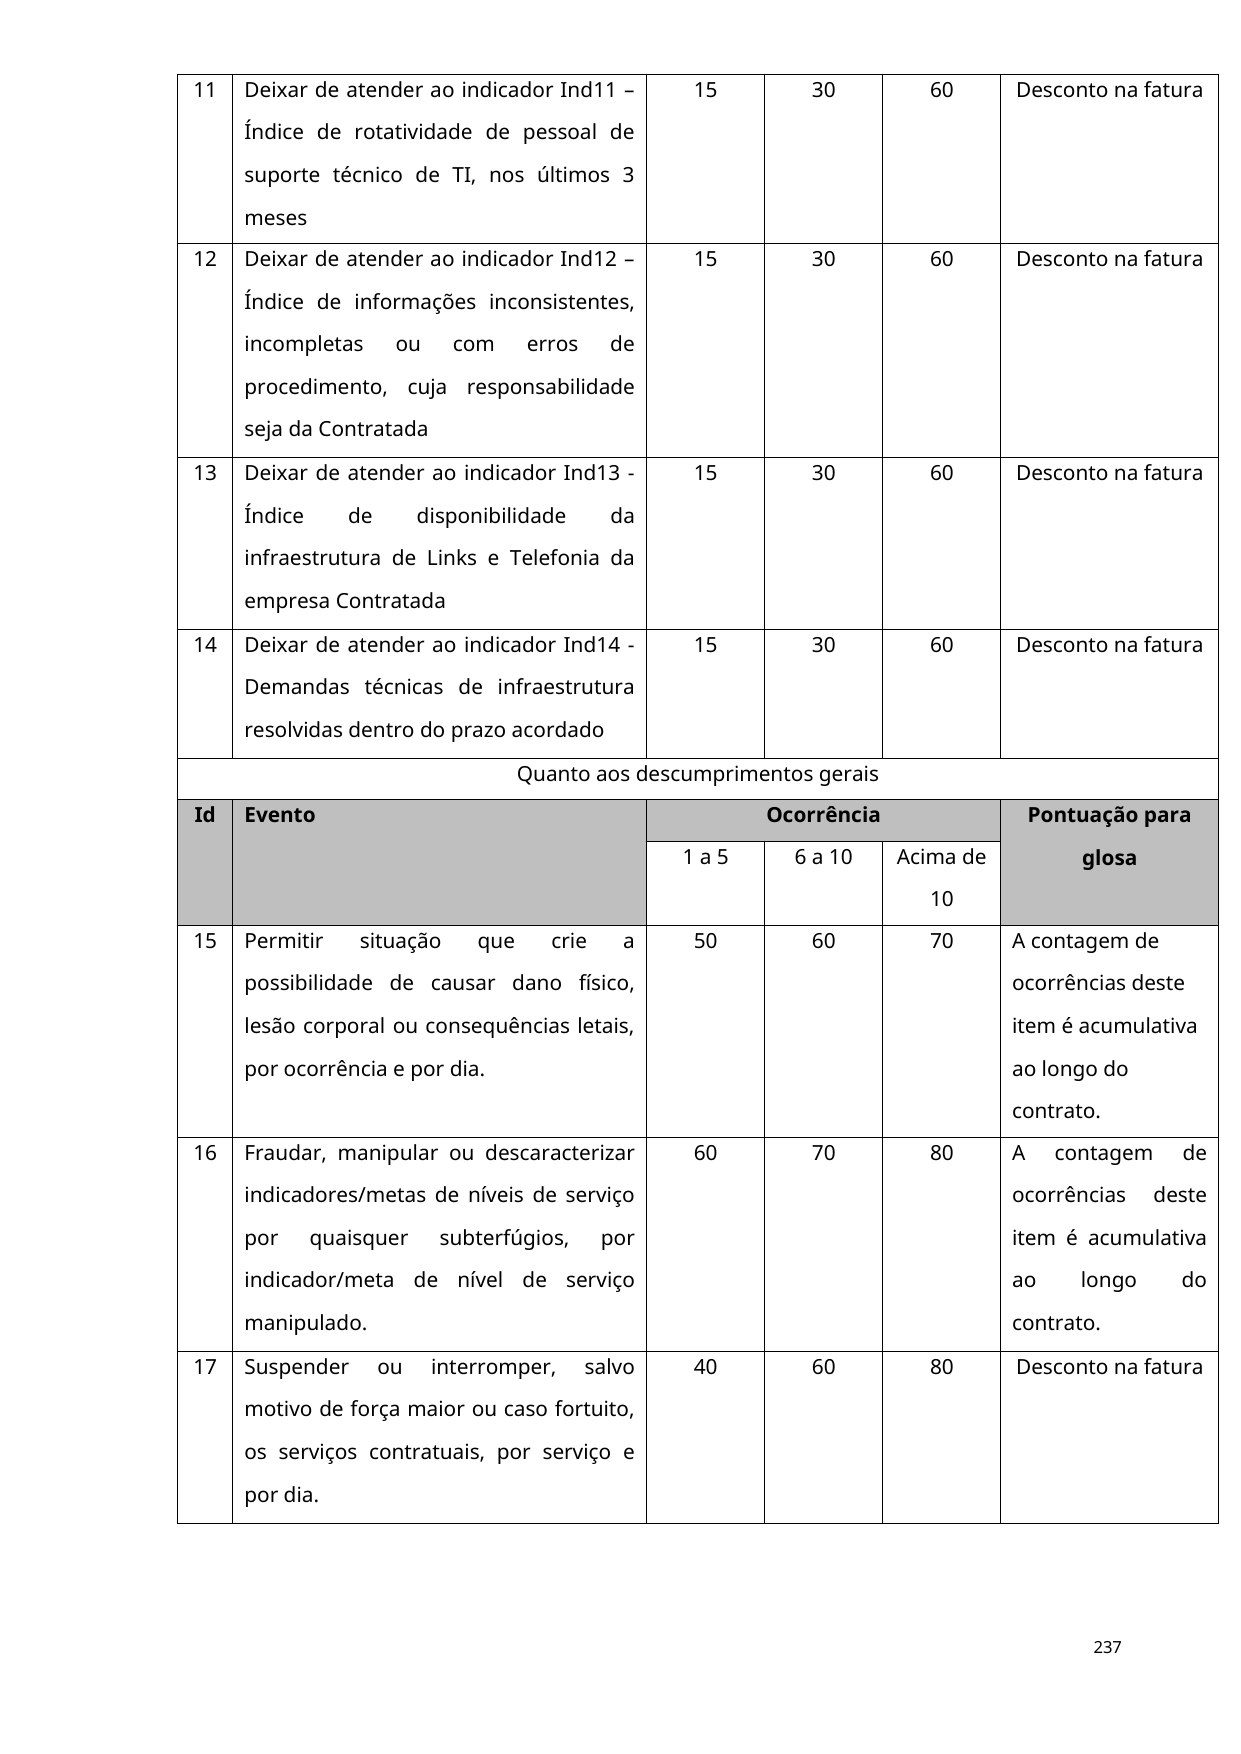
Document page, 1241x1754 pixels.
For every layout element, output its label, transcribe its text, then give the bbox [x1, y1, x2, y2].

table_cell 12 [178, 244, 232, 457]
table_cell 80 [883, 1138, 1000, 1351]
table_cell Acima de 10 [883, 842, 1000, 925]
table_cell Deixar de atender ao indicador Ind14 - Demandas técnicas de infraestrutura resolvidas dentro do prazo acordado [233, 630, 646, 758]
table_cell 30 [765, 458, 882, 629]
table_cell 80 [883, 1352, 1000, 1522]
table_cell 1 a 5 [647, 842, 764, 925]
table_cell 14 [178, 630, 232, 758]
table_cell 17 [178, 1352, 232, 1522]
table_cell 30 [765, 630, 882, 758]
table_cell A contagem de ocorrências deste item é acumulativa ao longo do contrato. [1001, 1138, 1218, 1351]
table_cell Desconto na fatura [1001, 630, 1218, 758]
table_cell 15 [647, 75, 764, 243]
table_cell 70 [765, 1138, 882, 1351]
table_cell 60 [765, 926, 882, 1137]
table_cell Evento [233, 800, 646, 925]
table_cell Deixar de atender ao indicador Ind12 – Índice de informações inconsistentes, incompletas ou com erros de procedimento, cuja responsabilidade seja da Contratada [233, 244, 646, 457]
table_cell Deixar de atender ao indicador Ind13 - Índice de disponibilidade da infraestrutura de Links e Telefonia da empresa Contratada [233, 458, 646, 629]
table_cell A contagem de ocorrências deste item é acumulativa ao longo do contrato. [1001, 926, 1218, 1137]
table_cell 60 [765, 1352, 882, 1522]
table_cell Desconto na fatura [1001, 458, 1218, 629]
table_cell 60 [883, 630, 1000, 758]
table_cell 13 [178, 458, 232, 629]
table_cell 60 [883, 75, 1000, 243]
table_cell Deixar de atender ao indicador Ind11 – Índice de rotatividade de pessoal de suporte técnico de TI, nos últimos 3 meses [233, 75, 646, 243]
table_cell 15 [647, 458, 764, 629]
table_cell 60 [883, 244, 1000, 457]
table_cell Desconto na fatura [1001, 1352, 1218, 1522]
table_cell 30 [765, 75, 882, 243]
table_cell 70 [883, 926, 1000, 1137]
table_cell 15 [178, 926, 232, 1137]
table_cell 16 [178, 1138, 232, 1351]
table_cell 6 a 10 [765, 842, 882, 925]
table_cell 40 [647, 1352, 764, 1522]
table_cell Desconto na fatura [1001, 75, 1218, 243]
table_cell 60 [883, 458, 1000, 629]
table_cell 11 [178, 75, 232, 243]
table_cell Quanto aos descumprimentos gerais [178, 759, 1218, 799]
table_cell Ocorrência [647, 800, 1000, 841]
table_cell 15 [647, 630, 764, 758]
table_cell Id [178, 800, 232, 925]
table_cell Desconto na fatura [1001, 244, 1218, 457]
table_cell Fraudar, manipular ou descaracterizar indicadores/metas de níveis de serviço por quaisquer subterfúgios, por indicador/meta de nível de serviço manipulado. [233, 1138, 646, 1351]
table_cell 15 [647, 244, 764, 457]
table_cell 60 [647, 1138, 764, 1351]
table_cell Permitir situação que crie a possibilidade de causar dano físico, lesão corporal ou consequências letais, por ocorrência e por dia. [233, 926, 646, 1137]
table_cell 50 [647, 926, 764, 1137]
table_cell Suspender ou interromper, salvo motivo de força maior ou caso fortuito, os serviços contratuais, por serviço e por dia. [233, 1352, 646, 1522]
table_cell Pontuação para glosa [1001, 800, 1218, 925]
table_cell 30 [765, 244, 882, 457]
